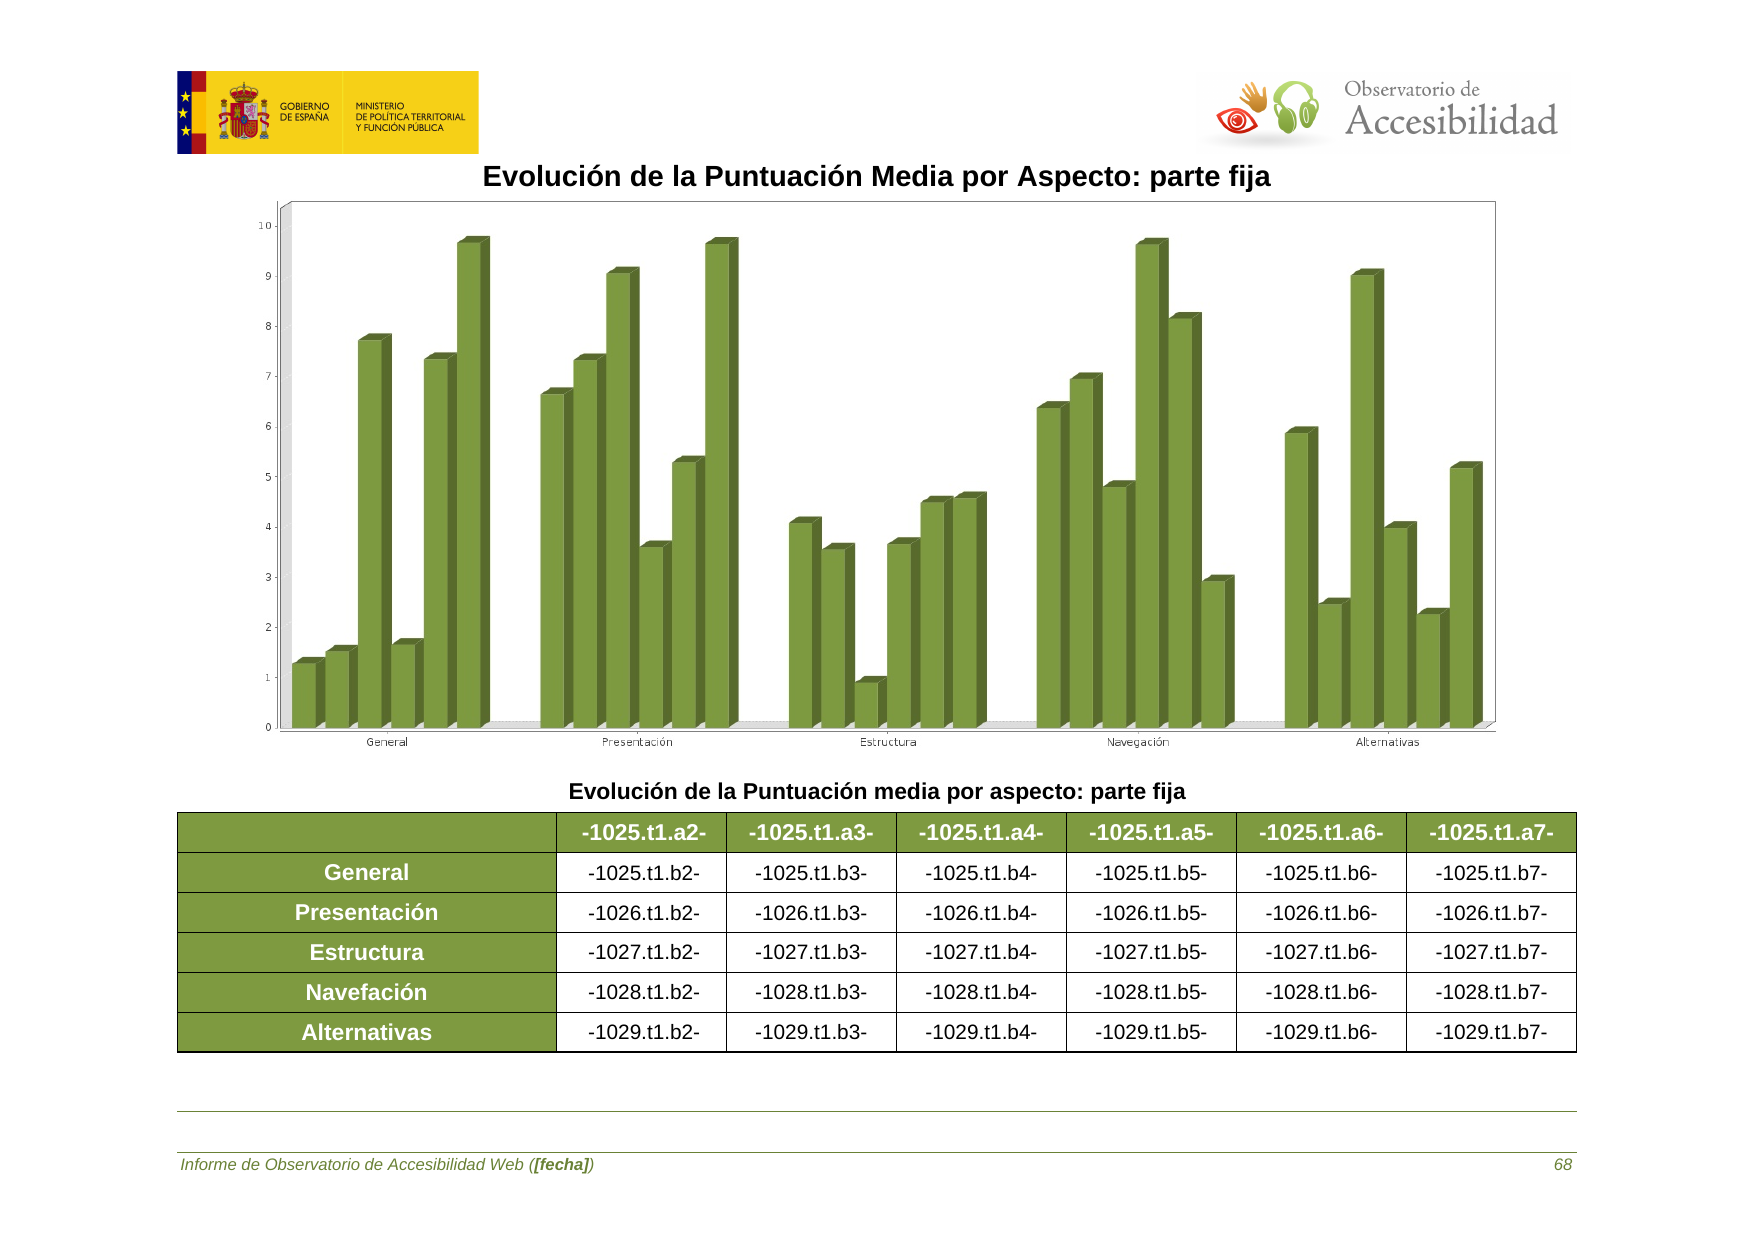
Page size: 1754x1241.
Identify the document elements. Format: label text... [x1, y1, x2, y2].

table_cell -1026.t1.b3- [727, 893, 896, 932]
table_cell -1025.t1.b2- [557, 853, 726, 892]
table_cell -1028.t1.b2- [557, 973, 726, 1012]
table_cell Presentación [178, 893, 556, 932]
table_header [178, 813, 556, 852]
table_header -1025.t1.a6- [1237, 813, 1406, 852]
table_cell -1026.t1.b7- [1407, 893, 1576, 932]
table_cell -1027.t1.b7- [1407, 933, 1576, 972]
table_cell -1028.t1.b4- [897, 973, 1066, 1012]
table_header -1025.t1.a2- [557, 813, 726, 852]
picture [177, 71, 479, 154]
table_cell -1029.t1.b3- [727, 1013, 896, 1051]
table_cell Alternativas [178, 1013, 556, 1051]
table_cell -1025.t1.b5- [1067, 853, 1236, 892]
table_cell -1029.t1.b6- [1237, 1013, 1406, 1051]
table_cell -1027.t1.b2- [557, 933, 726, 972]
table_cell -1025.t1.b3- [727, 853, 896, 892]
table_cell -1026.t1.b5- [1067, 893, 1236, 932]
table_cell General [178, 853, 556, 892]
table_cell -1028.t1.b6- [1237, 973, 1406, 1012]
picture [1196, 72, 1572, 154]
table_cell -1026.t1.b6- [1237, 893, 1406, 932]
table_cell Navefación [178, 973, 556, 1012]
table_cell -1027.t1.b3- [727, 933, 896, 972]
table_header -1025.t1.a3- [727, 813, 896, 852]
table_cell -1029.t1.b2- [557, 1013, 726, 1051]
table_header -1025.t1.a7- [1407, 813, 1576, 852]
table_header -1025.t1.a5- [1067, 813, 1236, 852]
table_cell -1025.t1.b7- [1407, 853, 1576, 892]
table_cell -1027.t1.b4- [897, 933, 1066, 972]
table_cell -1025.t1.b4- [897, 853, 1066, 892]
table_header -1025.t1.a4- [897, 813, 1066, 852]
picture [249, 192, 1505, 753]
table_cell -1028.t1.b5- [1067, 973, 1236, 1012]
table_cell -1029.t1.b5- [1067, 1013, 1236, 1051]
table_cell -1026.t1.b2- [557, 893, 726, 932]
table_cell -1027.t1.b6- [1237, 933, 1406, 972]
table_cell -1028.t1.b7- [1407, 973, 1576, 1012]
table_cell Estructura [178, 933, 556, 972]
text Evolución de la Puntuación media por aspecto: parte fija [177, 778, 1577, 804]
table_cell -1026.t1.b4- [897, 893, 1066, 932]
table_cell -1027.t1.b5- [1067, 933, 1236, 972]
table_cell -1029.t1.b4- [897, 1013, 1066, 1051]
text Evolución de la Puntuación Media por Aspecto: parte fija [177, 159, 1577, 193]
table_cell -1028.t1.b3- [727, 973, 896, 1012]
table_cell -1029.t1.b7- [1407, 1013, 1576, 1051]
table_cell -1025.t1.b6- [1237, 853, 1406, 892]
